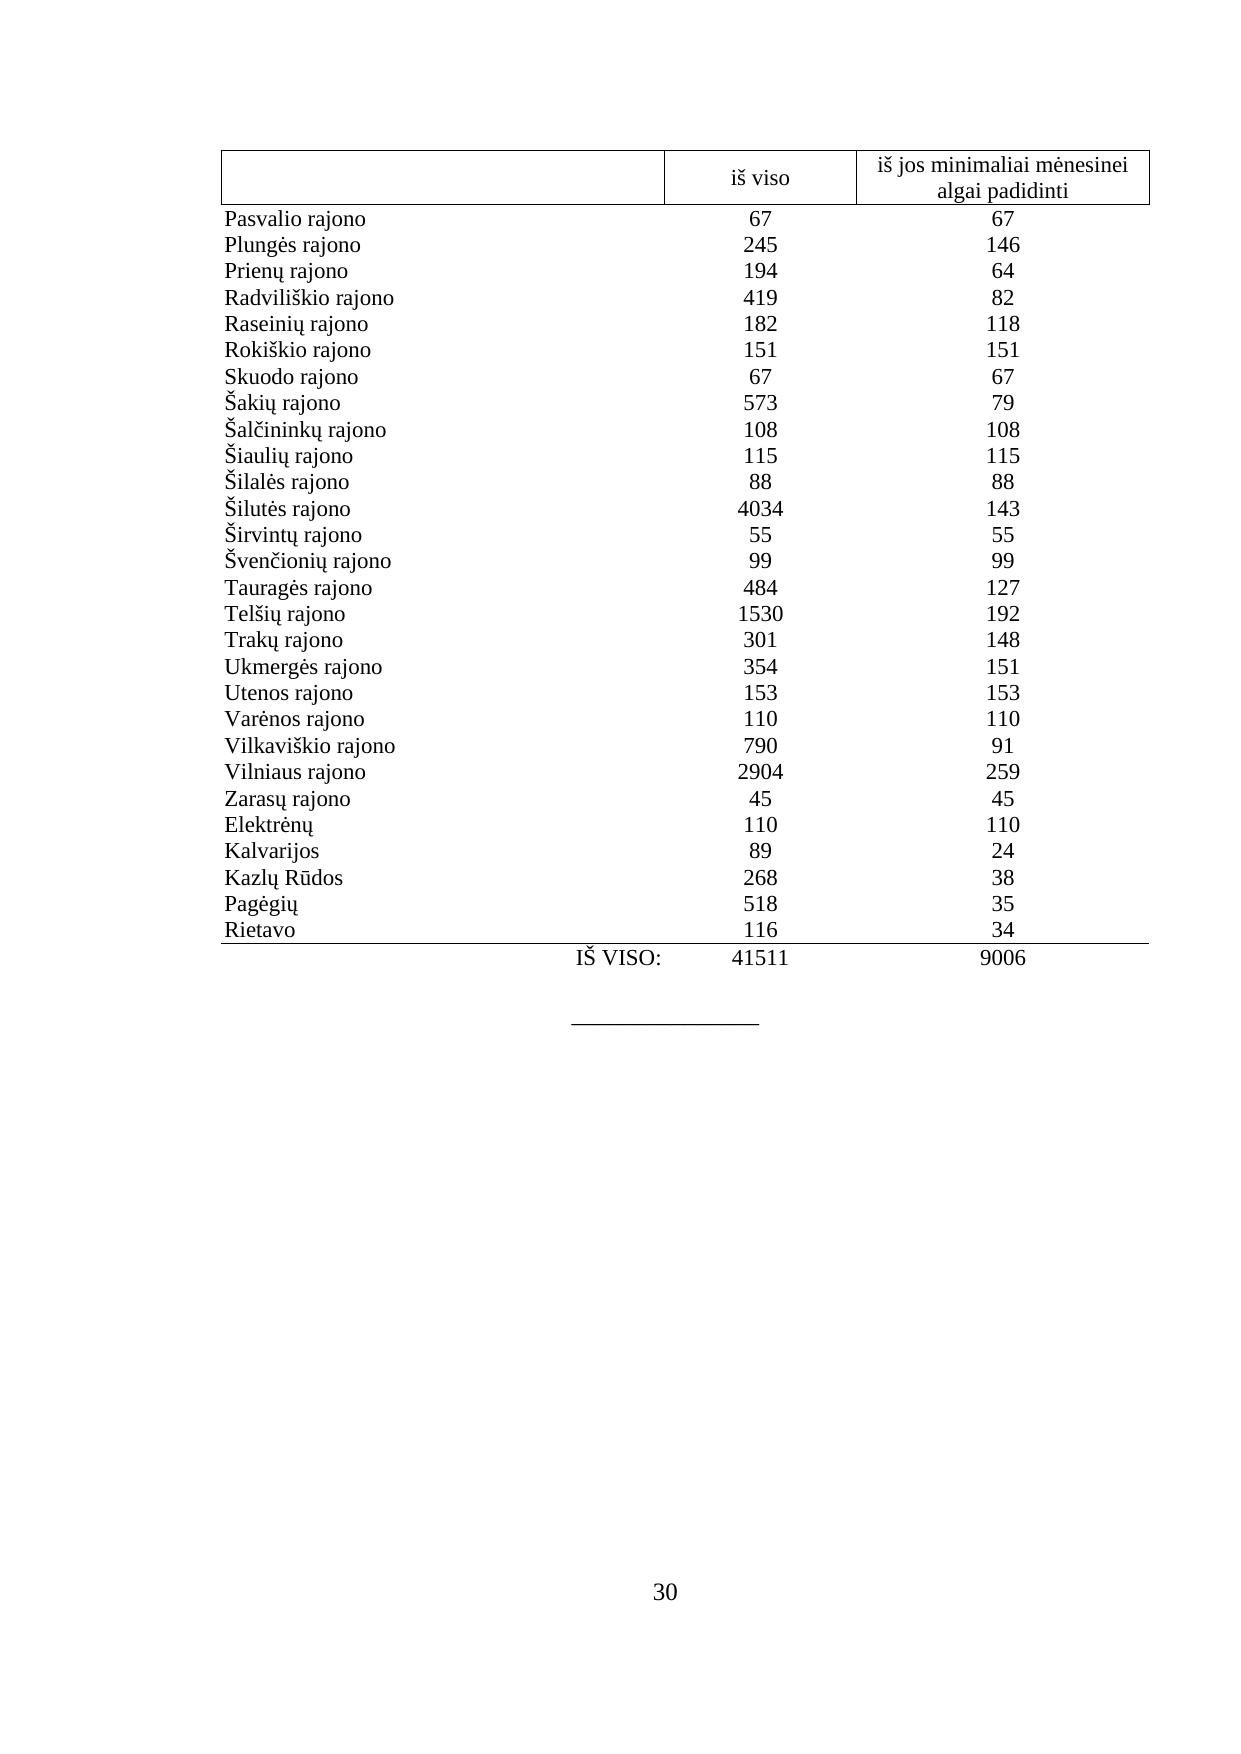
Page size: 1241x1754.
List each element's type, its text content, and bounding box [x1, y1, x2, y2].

text _______________ [210, 999, 1120, 1028]
table_cell 4034 [664, 495, 856, 521]
table_cell Šilalės rajono [221, 468, 664, 495]
table_cell 151 [664, 337, 856, 363]
table_cell Rokiškio rajono [221, 337, 664, 363]
table_cell 1530 [664, 600, 856, 626]
table_cell Šalčininkų rajono [221, 416, 664, 442]
table_cell 67 [664, 205, 856, 231]
table_cell 2904 [664, 758, 856, 784]
table_cell 67 [664, 363, 856, 389]
table_cell iš jos minimaliai mėnesinei algai padidinti [857, 151, 1149, 204]
table_cell Radviliškio rajono [221, 284, 664, 310]
table_cell 110 [856, 811, 1149, 837]
table_cell 518 [664, 890, 856, 916]
table_cell Pasvalio rajono [221, 205, 664, 231]
table_cell Kazlų Rūdos [221, 864, 664, 890]
table_cell 9006 [856, 944, 1149, 970]
table_cell 41511 [664, 944, 856, 970]
table_cell 108 [856, 416, 1149, 442]
table_cell 259 [856, 758, 1149, 784]
table_cell 116 [664, 916, 856, 943]
table_cell 151 [856, 337, 1149, 363]
table_cell Raseinių rajono [221, 310, 664, 337]
table_cell 153 [664, 679, 856, 706]
table_cell 91 [856, 732, 1149, 758]
table_cell 55 [856, 521, 1149, 547]
table_cell 484 [664, 574, 856, 600]
table_cell Trakų rajono [221, 626, 664, 653]
table_cell iš viso [665, 151, 856, 204]
table_cell 38 [856, 864, 1149, 890]
table_cell 88 [856, 468, 1149, 495]
table_cell 34 [856, 916, 1149, 943]
table_cell 79 [856, 389, 1149, 416]
table_cell 64 [856, 258, 1149, 284]
table_cell Prienų rajono [221, 258, 664, 284]
table_cell Švenčionių rajono [221, 548, 664, 574]
table_cell 127 [856, 574, 1149, 600]
table_cell 67 [856, 205, 1149, 231]
table_cell 110 [856, 706, 1149, 732]
table_cell 88 [664, 468, 856, 495]
table_cell Šilutės rajono [221, 495, 664, 521]
table_cell Rietavo [221, 916, 664, 943]
table_cell 192 [856, 600, 1149, 626]
table_cell 99 [856, 548, 1149, 574]
table_cell Utenos rajono [221, 679, 664, 706]
table_cell 354 [664, 653, 856, 679]
table_cell 108 [664, 416, 856, 442]
table_cell 151 [856, 653, 1149, 679]
table_cell 67 [856, 363, 1149, 389]
table_cell 110 [664, 706, 856, 732]
table_cell 148 [856, 626, 1149, 653]
table_cell Kalvarijos [221, 837, 664, 864]
table_cell 35 [856, 890, 1149, 916]
table_cell Pagėgių [221, 890, 664, 916]
table_cell Zarasų rajono [221, 785, 664, 811]
table_cell Plungės rajono [221, 231, 664, 257]
table_cell Šakių rajono [221, 389, 664, 416]
table_cell [222, 151, 664, 204]
table_cell 194 [664, 258, 856, 284]
table_cell 45 [664, 785, 856, 811]
table_cell 790 [664, 732, 856, 758]
table_cell Ukmergės rajono [221, 653, 664, 679]
table_cell 45 [856, 785, 1149, 811]
table_cell 118 [856, 310, 1149, 337]
table_cell 245 [664, 231, 856, 257]
table_cell 153 [856, 679, 1149, 706]
table_cell Skuodo rajono [221, 363, 664, 389]
table_cell 573 [664, 389, 856, 416]
table_cell 301 [664, 626, 856, 653]
table_cell Varėnos rajono [221, 706, 664, 732]
table_cell Elektrėnų [221, 811, 664, 837]
table_cell Širvintų rajono [221, 521, 664, 547]
table_cell 268 [664, 864, 856, 890]
table_cell Tauragės rajono [221, 574, 664, 600]
table_cell 24 [856, 837, 1149, 864]
table_cell Šiaulių rajono [221, 442, 664, 468]
table_cell Telšių rajono [221, 600, 664, 626]
table_cell Vilkaviškio rajono [221, 732, 664, 758]
table_cell 110 [664, 811, 856, 837]
table_cell 82 [856, 284, 1149, 310]
table_cell 89 [664, 837, 856, 864]
table_cell 143 [856, 495, 1149, 521]
table_cell IŠ VISO: [221, 944, 664, 970]
table_cell 146 [856, 231, 1149, 257]
table_cell 115 [856, 442, 1149, 468]
table_cell 55 [664, 521, 856, 547]
table_cell 115 [664, 442, 856, 468]
table_cell Vilniaus rajono [221, 758, 664, 784]
table_cell 99 [664, 548, 856, 574]
table_cell 419 [664, 284, 856, 310]
table_cell 182 [664, 310, 856, 337]
